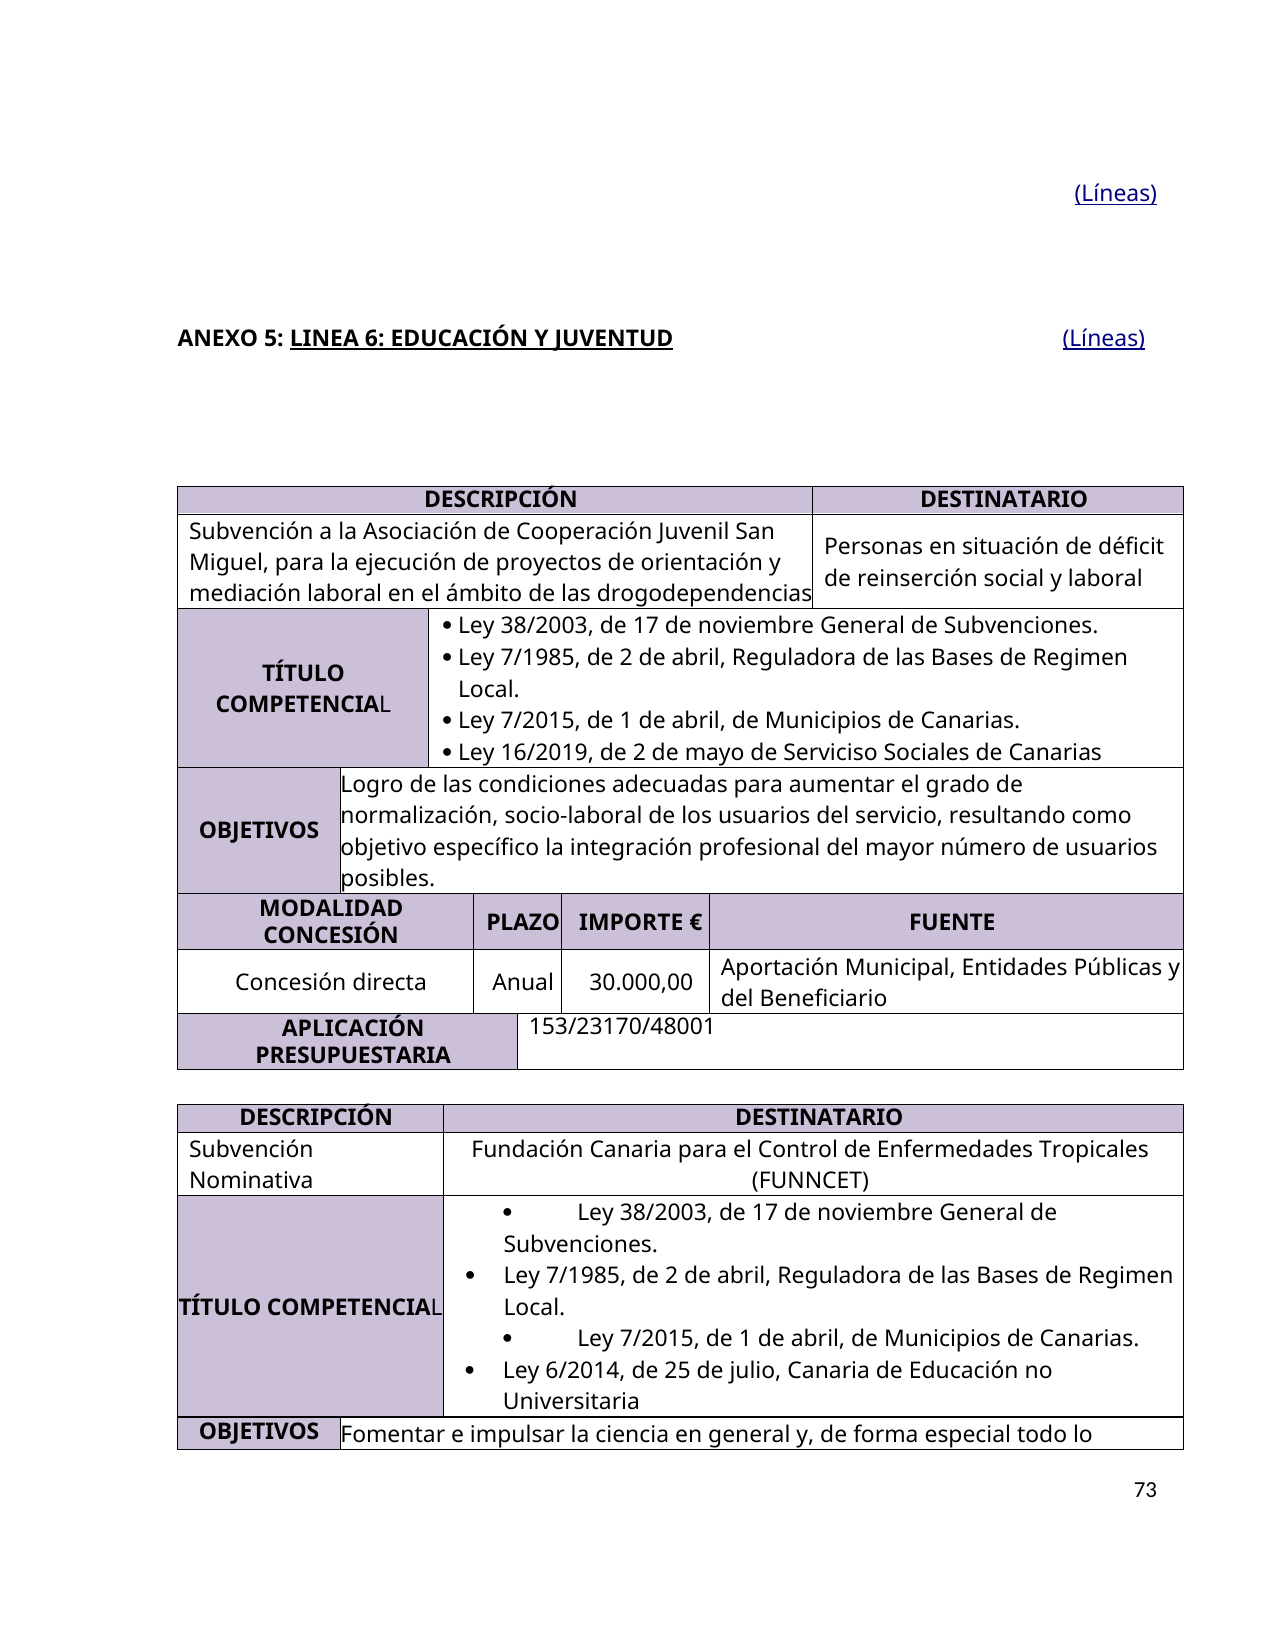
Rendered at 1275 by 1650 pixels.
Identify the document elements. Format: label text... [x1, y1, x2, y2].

table_header DESTINATARIO [444, 1105, 1183, 1132]
table_cell Fundación Canaria para el Control de Enfermedades Tropicales (FUNNCET) [444, 1133, 1183, 1195]
table_cell IMPORTE € [562, 894, 709, 949]
table_cell OBJETIVOS [178, 768, 340, 893]
table_cell APLICACIÓN PRESUPUESTARIA [178, 1014, 517, 1069]
table_cell FUENTE [710, 894, 1183, 949]
table_cell Ley 38/2003, de 17 de noviembre General de Subvenciones. Ley 7/1985, de 2 de abril, Reguladora de las Bases de Regimen Local. Ley 7/2015, de 1 de abril, de Municipios de Canarias. Ley 16/2019, de 2 de mayo de Serviciso Sociales de Canarias [429, 609, 1183, 767]
table_header DESTINATARIO [813, 487, 1183, 513]
table_cell TÍTULO COMPETENCIAL [178, 1196, 443, 1416]
table_cell TÍTULO COMPETENCIAL [178, 609, 428, 767]
table_header DESCRIPCIÓN [178, 487, 812, 513]
table_cell MODALIDAD CONCESIÓN [178, 894, 473, 949]
text (Líneas) [177, 177, 1157, 208]
text ANEXO 5: LINEA 6: EDUCACIÓN Y JUVENTUD (Líneas) [177, 322, 1157, 353]
table_cell Personas en situación de déficit de reinserción social y laboral [813, 515, 1183, 608]
table_cell Subvención a la Asociación de Cooperación Juvenil San Miguel, para la ejecución de proyectos de orientación y mediación laboral en el ámbito de las drogodependencias [178, 515, 812, 608]
table_cell Logro de las condiciones adecuadas para aumentar el grado de normalización, socio-laboral de los usuarios del servicio, resultando como objetivo específico la integración profesional del mayor número de usuarios posibles. [341, 768, 1183, 893]
table_cell Subvención Nominativa [178, 1133, 443, 1195]
table_cell 153/23170/48001 [518, 1014, 1183, 1069]
table_cell Aportación Municipal, Entidades Públicas y del Beneficiario [710, 950, 1183, 1013]
table_cell OBJETIVOS [178, 1418, 340, 1449]
table_cell PLAZO [474, 894, 561, 949]
table_cell Anual [474, 950, 561, 1013]
table_cell Ley 38/2003, de 17 de noviembre General de Subvenciones. Ley 7/1985, de 2 de abril, Reguladora de las Bases de Regimen Local. Ley 7/2015, de 1 de abril, de Municipios de Canarias. Ley 6/2014, de 25 de julio, Canaria de Educación no Universitaria [444, 1196, 1183, 1416]
table_header DESCRIPCIÓN [178, 1105, 443, 1132]
table_cell Concesión directa [178, 950, 473, 1013]
table_cell 30.000,00 [562, 950, 709, 1013]
table_cell Fomentar e impulsar la ciencia en general y, de forma especial todo lo [341, 1418, 1183, 1449]
